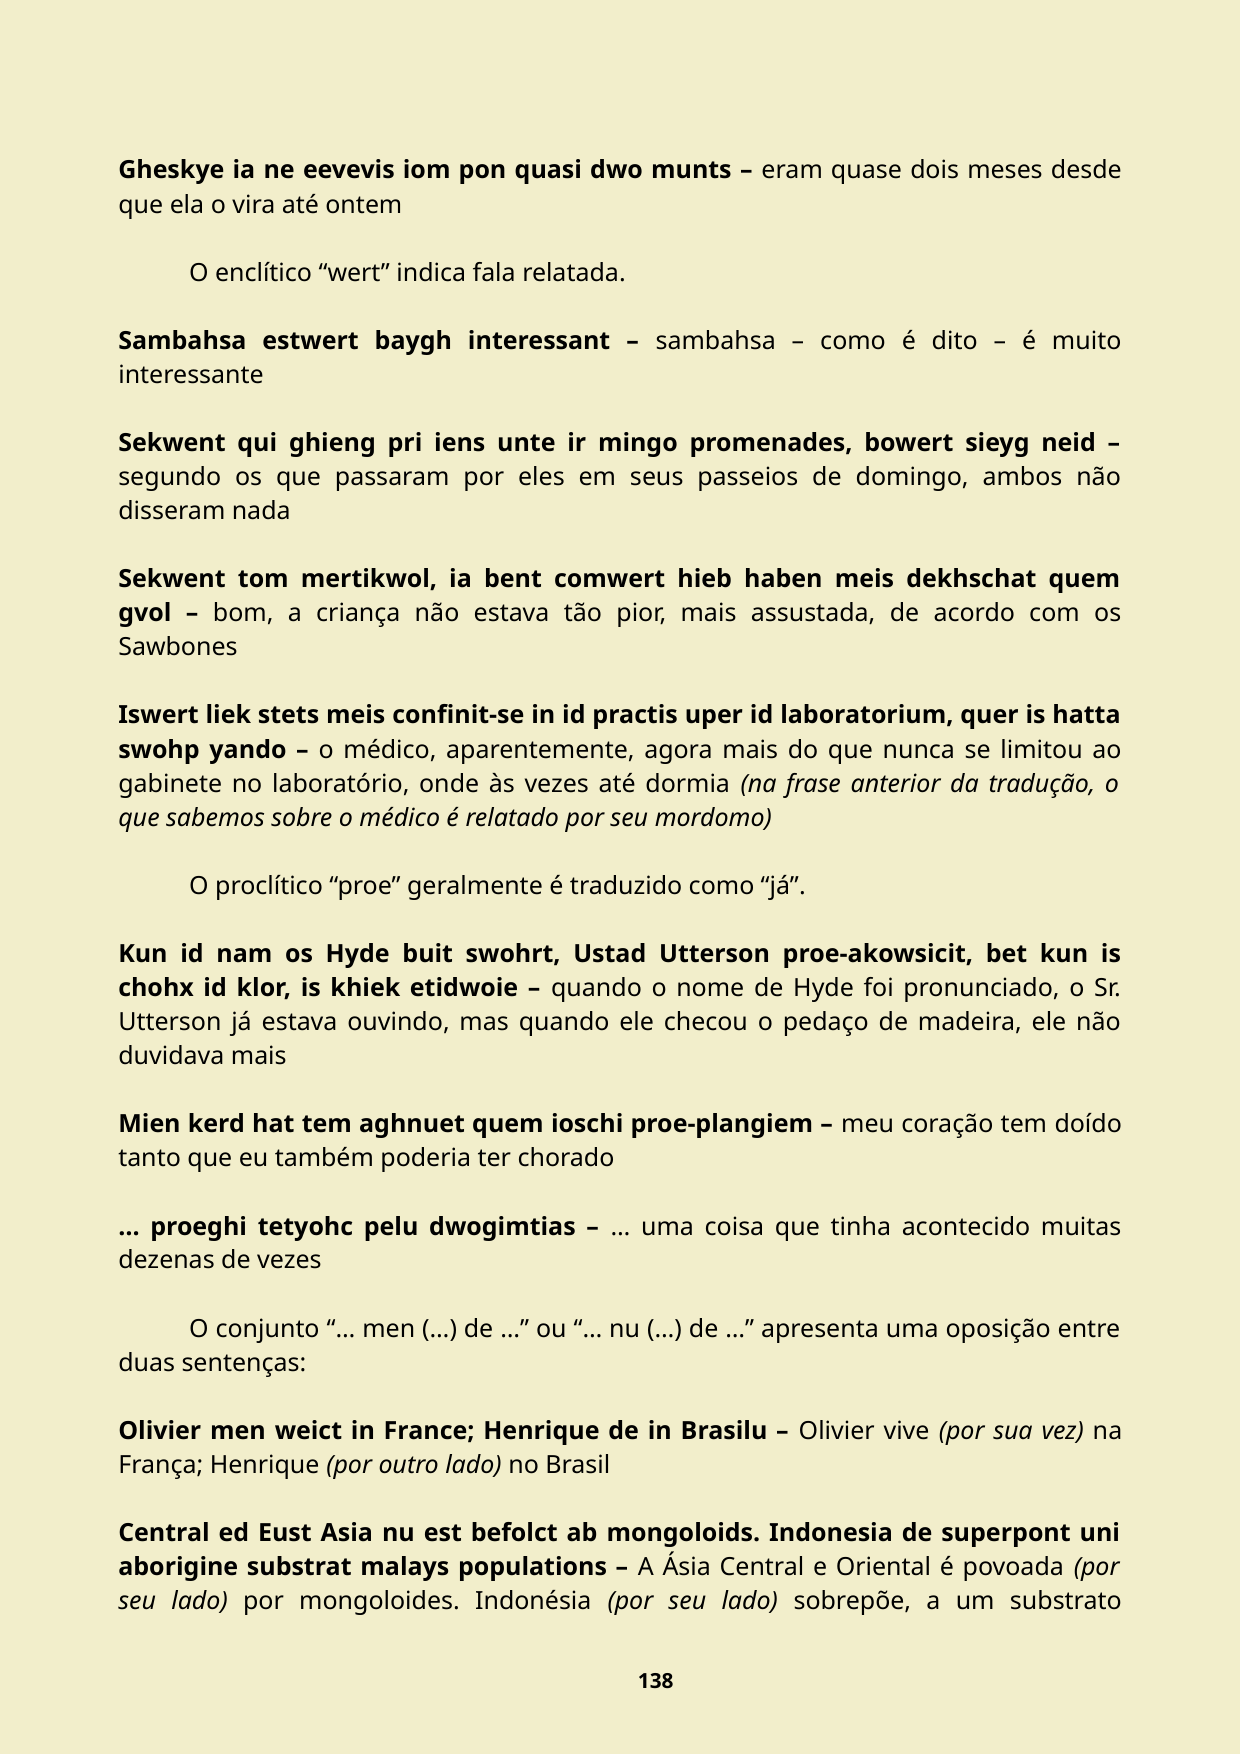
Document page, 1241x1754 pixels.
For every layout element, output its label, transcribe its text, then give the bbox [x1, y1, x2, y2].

text Sekwent tom mertikwol, ia bent comwert hieb haben meis dekhschat quem gvol – bom, a criança não estava tão pior, mais assustada, de acordo com os Sawbones [118, 561, 1122, 663]
text O proclítico “proe” geralmente é traduzido como “já”. [118, 867, 1122, 902]
text Mien kerd hat tem aghnuet quem ioschi proe-plangiem – meu coração tem doído tanto que eu também poderia ter chorado [118, 1106, 1122, 1174]
text Iswert liek stets meis confinit-se in id practis uper id laboratorium, quer is hatta swohp yando – o médico, aparentemente, agora mais do que nunca se limitou ao gabinete no laboratório, onde às vezes até dormia (na frase anterior da tradução, o que sabemos sobre o médico é relatado por seu mordomo) [118, 697, 1122, 833]
text Central ed Eust Asia nu est befolct ab mongoloids. Indonesia de superpont uni aborigine substrat malays populations – A Ásia Central e Oriental é povoada (por seu lado) por mongoloides. Indonésia (por seu lado) sobrepõe, a um substrato [118, 1515, 1122, 1617]
text … proeghi tetyohc pelu dwogimtias – … uma coisa que tinha acontecido muitas dezenas de vezes [118, 1208, 1122, 1276]
text O conjunto “… men (…) de …” ou “… nu (…) de …” apresenta uma oposição entre duas sentenças: [118, 1310, 1122, 1378]
text Kun id nam os Hyde buit swohrt, Ustad Utterson proe-akowsicit, bet kun is chohx id klor, is khiek etidwoie – quando o nome de Hyde foi pronunciado, o Sr. Utterson já estava ouvindo, mas quando ele checou o pedaço de madeira, ele não duvidava mais [118, 936, 1122, 1072]
text O enclítico “wert” indica fala relatada. [118, 254, 1122, 288]
text Olivier men weict in France; Henrique de in Brasilu – Olivier vive (por sua vez) na França; Henrique (por outro lado) no Brasil [118, 1412, 1122, 1481]
text Sambahsa estwert baygh interessant – sambahsa – como é dito – é muito interessante [118, 322, 1122, 391]
text Sekwent qui ghieng pri iens unte ir mingo promenades, bowert sieyg neid – segundo os que passaram por eles em seus passeios de domingo, ambos não disseram nada [118, 425, 1122, 527]
text Gheskye ia ne eevevis iom pon quasi dwo munts – eram quase dois meses desde que ela o vira até ontem [118, 152, 1122, 220]
